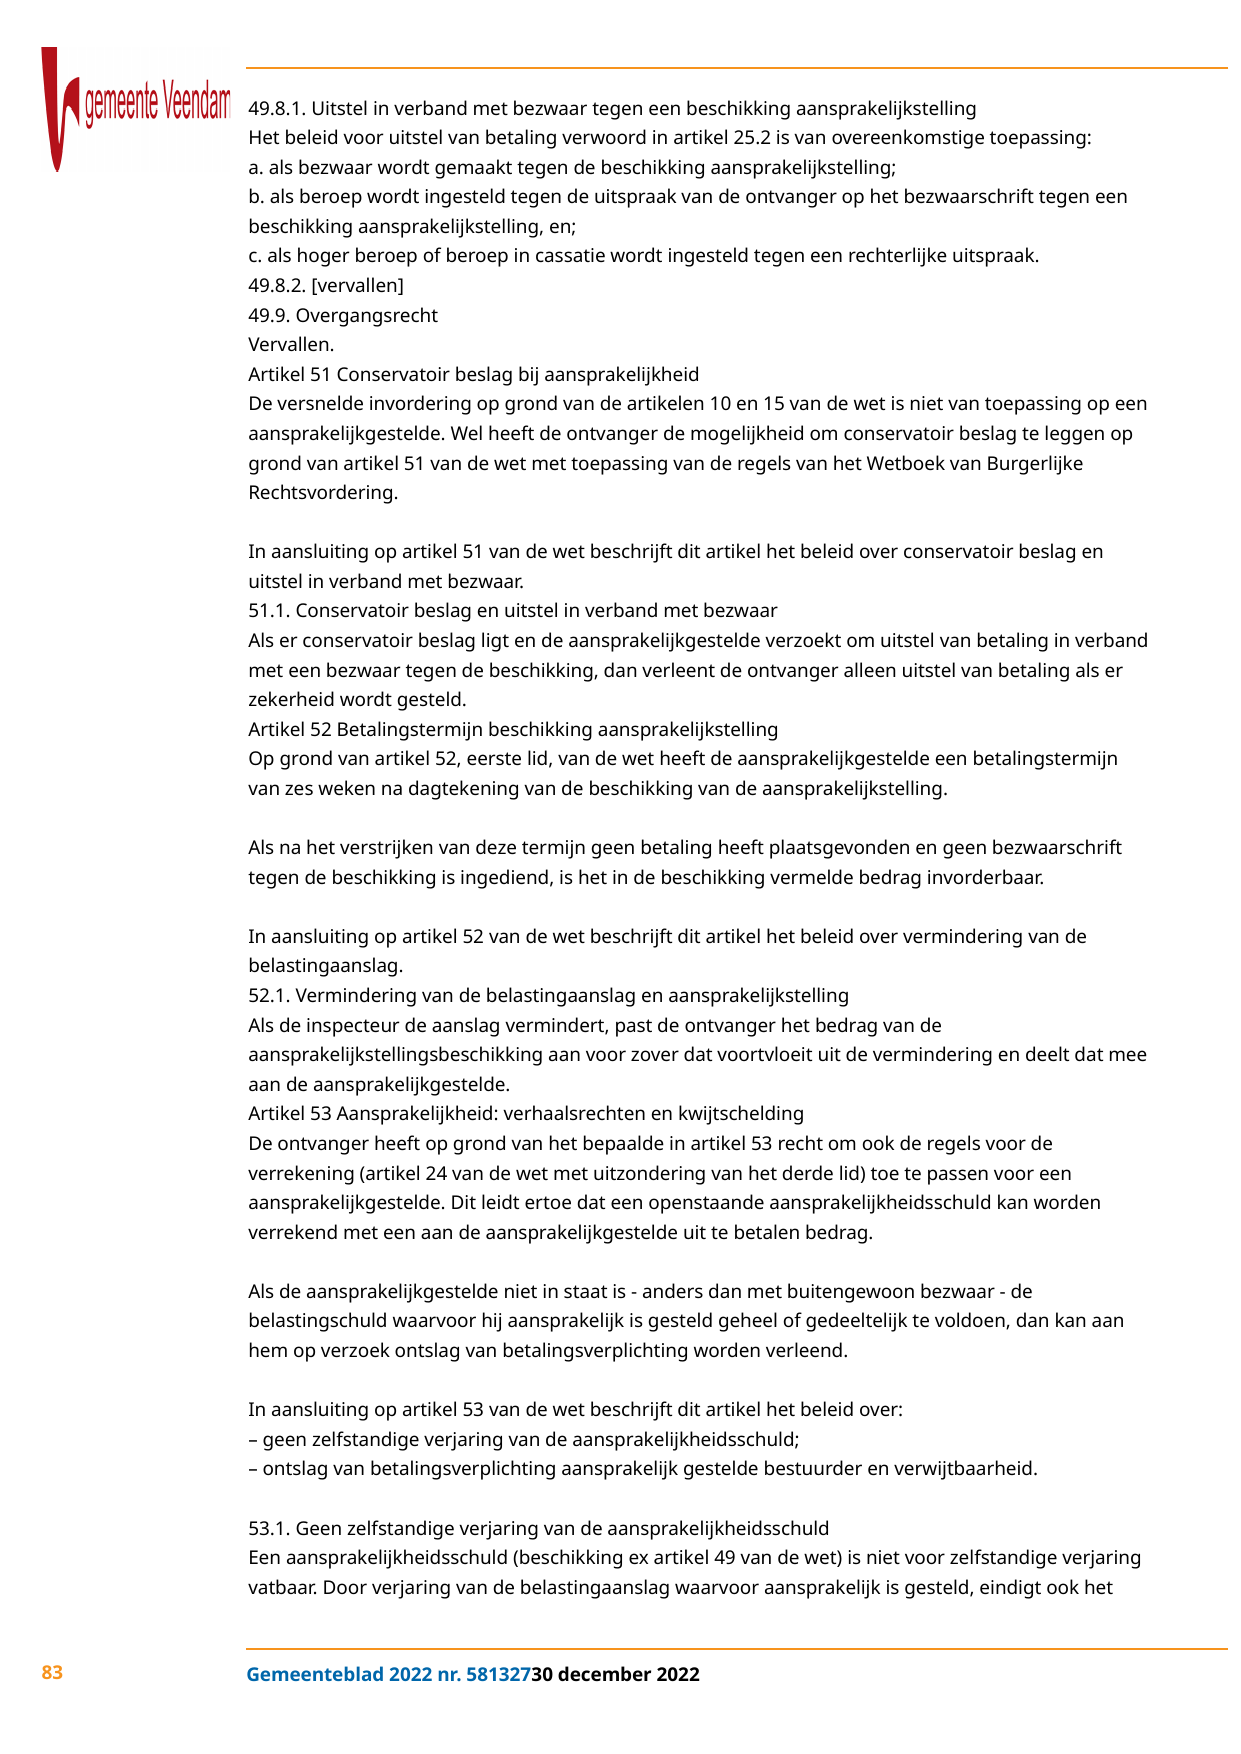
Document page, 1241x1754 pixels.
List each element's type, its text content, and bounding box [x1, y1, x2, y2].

text Vervallen. [248, 331, 1152, 357]
text b. als beroep wordt ingesteld tegen de uitspraak van de ontvanger op het bezwaarschrift tegen een beschikking aansprakelijkstelling, en; [248, 183, 1152, 239]
picture [41, 47, 231, 172]
text Als na het verstrijken van deze termijn geen betaling heeft plaatsgevonden en geen bezwaarschrift tegen de beschikking is ingediend, is het in de beschikking vermelde bedrag invorderbaar. [248, 834, 1152, 890]
text Artikel 51 Conservatoir beslag bij aansprakelijkheid [248, 361, 1152, 387]
text a. als bezwaar wordt gemaakt tegen de beschikking aansprakelijkstelling; [248, 154, 1152, 180]
text Als er conservatoir beslag ligt en de aansprakelijkgestelde verzoekt om uitstel van betaling in verband met een bezwaar tegen de beschikking, dan verleent de ontvanger alleen uitstel van betaling als er zekerheid wordt gesteld. [248, 627, 1152, 712]
text 51.1. Conservatoir beslag en uitstel in verband met bezwaar [248, 598, 1152, 623]
text In aansluiting op artikel 51 van de wet beschrijft dit artikel het beleid over conservatoir beslag en uitstel in verband met bezwaar. [248, 538, 1152, 594]
text c. als hoger beroep of beroep in cassatie wordt ingesteld tegen een rechterlijke uitspraak. [248, 243, 1152, 268]
text – geen zelfstandige verjaring van de aansprakelijkheidsschuld; [248, 1426, 1152, 1452]
text – ontslag van betalingsverplichting aansprakelijk gestelde bestuurder en verwijtbaarheid. [248, 1456, 1152, 1481]
text 49.9. Overgangsrecht [248, 302, 1152, 328]
text Artikel 52 Betalingstermijn beschikking aansprakelijkstelling [248, 716, 1152, 742]
text Artikel 53 Aansprakelijkheid: verhaalsrechten en kwijtschelding [248, 1101, 1152, 1126]
text Het beleid voor uitstel van betaling verwoord in artikel 25.2 is van overeenkomstige toepassing: [248, 124, 1152, 150]
text Als de inspecteur de aanslag vermindert, past de ontvanger het bedrag van de aansprakelijkstellingsbeschikking aan voor zover dat voortvloeit uit de vermindering en deelt dat mee aan de aansprakelijkgestelde. [248, 1012, 1152, 1097]
text De ontvanger heeft op grond van het bepaalde in artikel 53 recht om ook de regels voor de verrekening (artikel 24 van de wet met uitzondering van het derde lid) toe te passen voor een aansprakelijkgestelde. Dit leidt ertoe dat een openstaande aansprakelijkheidsschuld kan worden verrekend met een aan de aansprakelijkgestelde uit te betalen bedrag. [248, 1130, 1152, 1245]
text Als de aansprakelijkgestelde niet in staat is - anders dan met buitengewoon bezwaar - de belastingschuld waarvoor hij aansprakelijk is gesteld geheel of gedeeltelijk te voldoen, dan kan aan hem op verzoek ontslag van betalingsverplichting worden verleend. [248, 1278, 1152, 1363]
text 53.1. Geen zelfstandige verjaring van de aansprakelijkheidsschuld [248, 1515, 1152, 1541]
text De versnelde invordering op grond van de artikelen 10 en 15 van de wet is niet van toepassing op een aansprakelijkgestelde. Wel heeft de ontvanger de mogelijkheid om conservatoir beslag te leggen op grond van artikel 51 van de wet met toepassing van de regels van het Wetboek van Burgerlijke Rechtsvordering. [248, 391, 1152, 505]
text 52.1. Vermindering van de belastingaanslag en aansprakelijkstelling [248, 982, 1152, 1008]
text Op grond van artikel 52, eerste lid, van de wet heeft de aansprakelijkgestelde een betalingstermijn van zes weken na dagtekening van de beschikking van de aansprakelijkstelling. [248, 746, 1152, 801]
text 49.8.1. Uitstel in verband met bezwaar tegen een beschikking aansprakelijkstelling [248, 95, 1152, 121]
text 49.8.2. [vervallen] [248, 272, 1152, 298]
text In aansluiting op artikel 52 van de wet beschrijft dit artikel het beleid over vermindering van de belastingaanslag. [248, 923, 1152, 978]
text Een aansprakelijkheidsschuld (beschikking ex artikel 49 van de wet) is niet voor zelfstandige verjaring vatbaar. Door verjaring van de belastingaanslag waarvoor aansprakelijk is gesteld, eindigt ook het [248, 1544, 1152, 1600]
text In aansluiting op artikel 53 van de wet beschrijft dit artikel het beleid over: [248, 1396, 1152, 1422]
